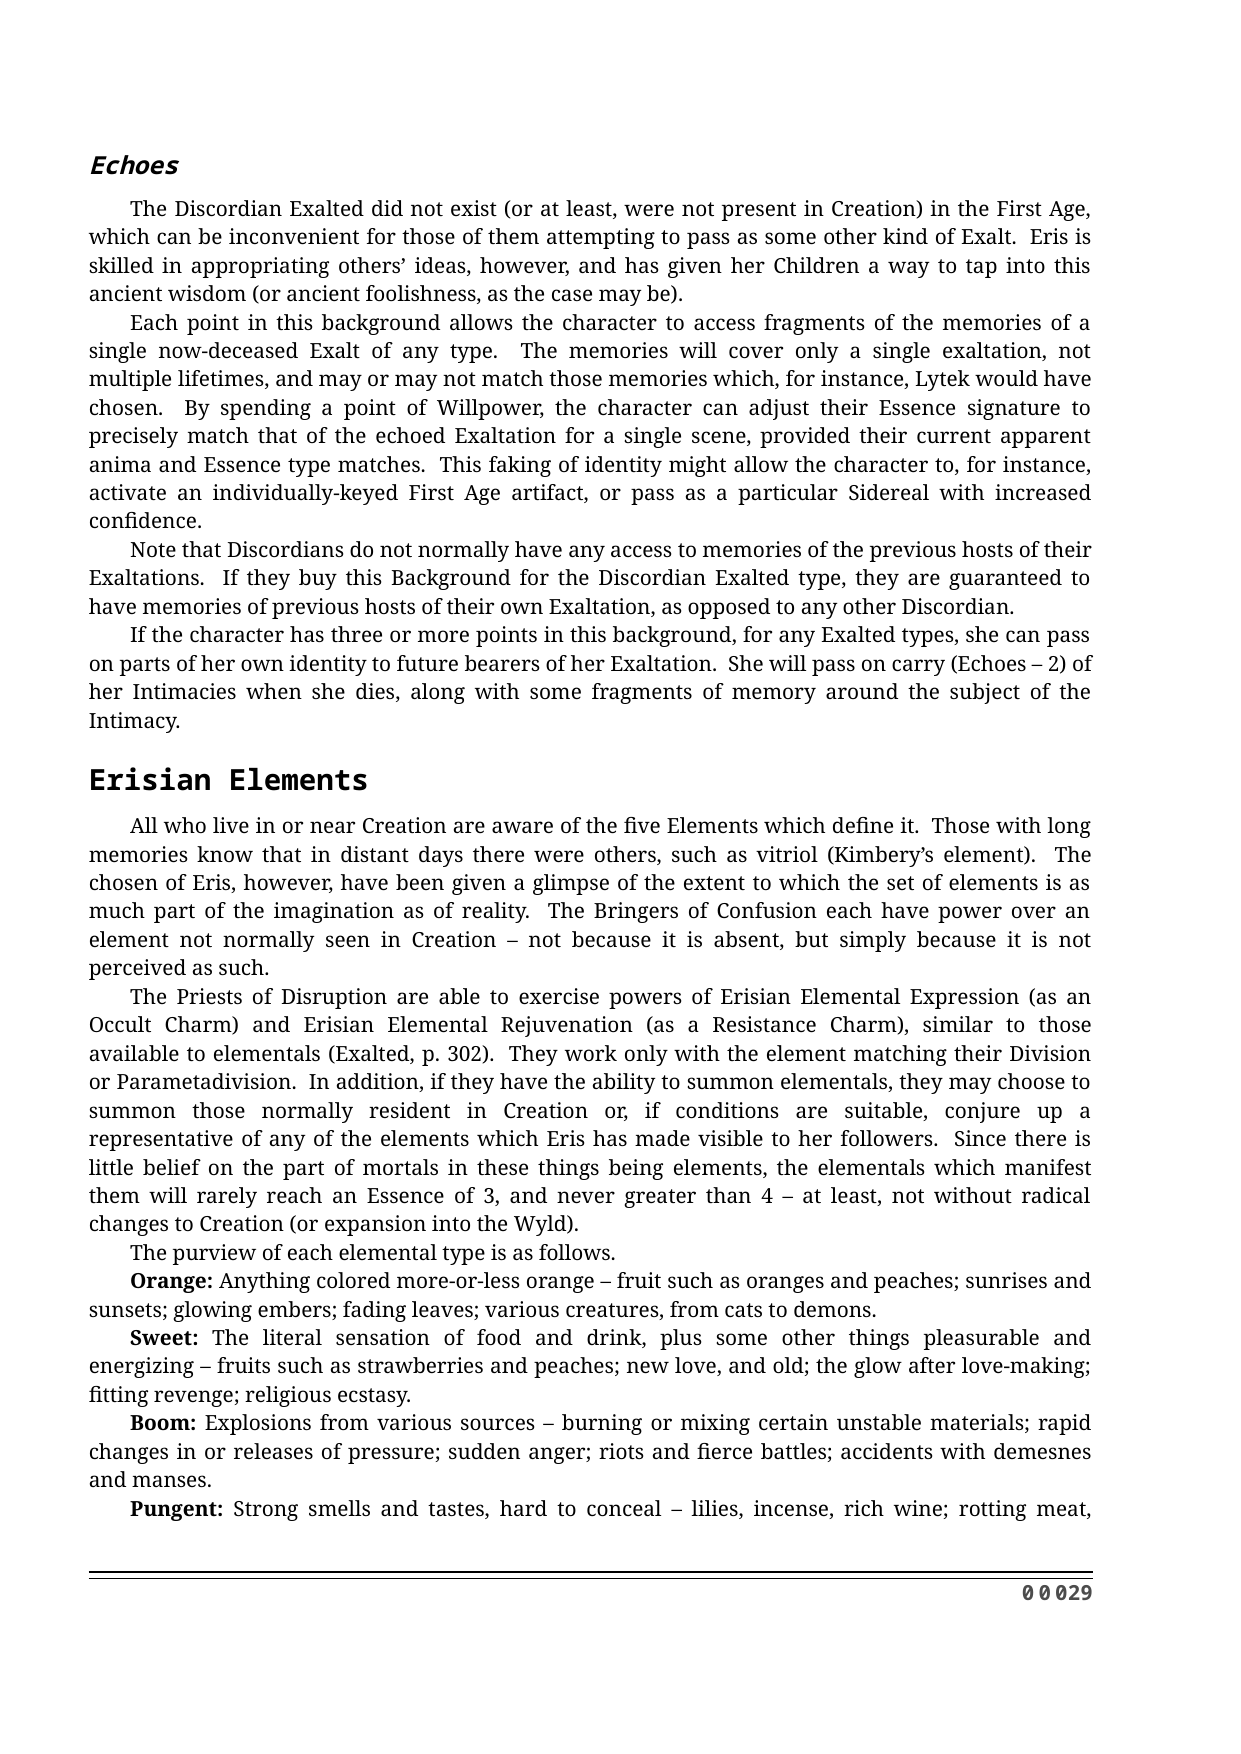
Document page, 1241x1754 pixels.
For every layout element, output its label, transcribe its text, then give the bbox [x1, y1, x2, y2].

text Each point in this background allows the character to access fragments of the memories of a single now-deceased Exalt of any type. The memories will cover only a single exaltation, not multiple lifetimes, and may or may not match those memories which, for instance, Lytek would have chosen. By spending a point of Willpower, the character can adjust their Essence signature to precisely match that of the echoed Exaltation for a single scene, provided their current apparent anima and Essence type matches. This faking of identity might allow the character to, for instance, activate an individually-keyed First Age artifact, or pass as a particular Sidereal with increased confidence. [88, 308, 1093, 535]
text Sweet: The literal sensation of food and drink, plus some other things pleasurable and energizing – fruits such as strawberries and peaches; new love, and old; the glow after love-making; fitting revenge; religious ecstasy. [88, 1323, 1093, 1408]
text Pungent: Strong smells and tastes, hard to conceal – lilies, incense, rich wine; rotting meat, [88, 1494, 1093, 1522]
text The Priests of Disruption are able to exercise powers of Erisian Elemental Expression (as an Occult Charm) and Erisian Elemental Rejuvenation (as a Resistance Charm), similar to those available to elementals (Exalted, p. 302). They work only with the element matching their Division or Parametadivision. In addition, if they have the ability to summon elementals, they may choose to summon those normally resident in Creation or, if conditions are suitable, conjure up a representative of any of the elements which Eris has made visible to her followers. Since there is little belief on the part of mortals in these things being elements, the elementals which manifest them will rarely reach an Essence of 3, and never greater than 4 – at least, not without radical changes to Creation (or expansion into the Wyld). [88, 982, 1093, 1238]
text Note that Discordians do not normally have any access to memories of the previous hosts of their Exaltations. If they buy this Background for the Discordian Exalted type, they are guaranteed to have memories of previous hosts of their own Exaltation, as opposed to any other Discordian. [88, 535, 1093, 620]
subtitle Erisian Elements [88, 759, 1093, 799]
text If the character has three or more points in this background, for any Exalted types, she can pass on parts of her own identity to future bearers of her Exaltation. She will pass on carry (Echoes – 2) of her Intimacies when she dies, along with some fragments of memory around the subject of the Intimacy. [88, 620, 1093, 734]
text The Discordian Exalted did not exist (or at least, were not present in Creation) in the First Age, which can be inconvenient for those of them attempting to pass as some other kind of Exalt. Eris is skilled in appropriating others’ ideas, however, and has given her Children a way to tap into this ancient wisdom (or ancient foolishness, as the case may be). [88, 194, 1093, 308]
text All who live in or near Creation are aware of the five Elements which define it. Those with long memories know that in distant days there were others, such as vitriol (Kimbery’s element). The chosen of Eris, however, have been given a glimpse of the extent to which the set of elements is as much part of the imagination as of reality. The Bringers of Confusion each have power over an element not normally seen in Creation – not because it is absent, but simply because it is not perceived as such. [88, 811, 1093, 982]
text The purview of each elemental type is as follows. [88, 1238, 1093, 1266]
subtitle Echoes [88, 148, 1093, 181]
text Orange: Anything colored more-or-less orange – fruit such as oranges and peaches; sunrises and sunsets; glowing embers; fading leaves; various creatures, from cats to demons. [88, 1266, 1093, 1323]
text Boom: Explosions from various sources – burning or mixing certain unstable materials; rapid changes in or releases of pressure; sudden anger; riots and fierce battles; accidents with demesnes and manses. [88, 1408, 1093, 1494]
